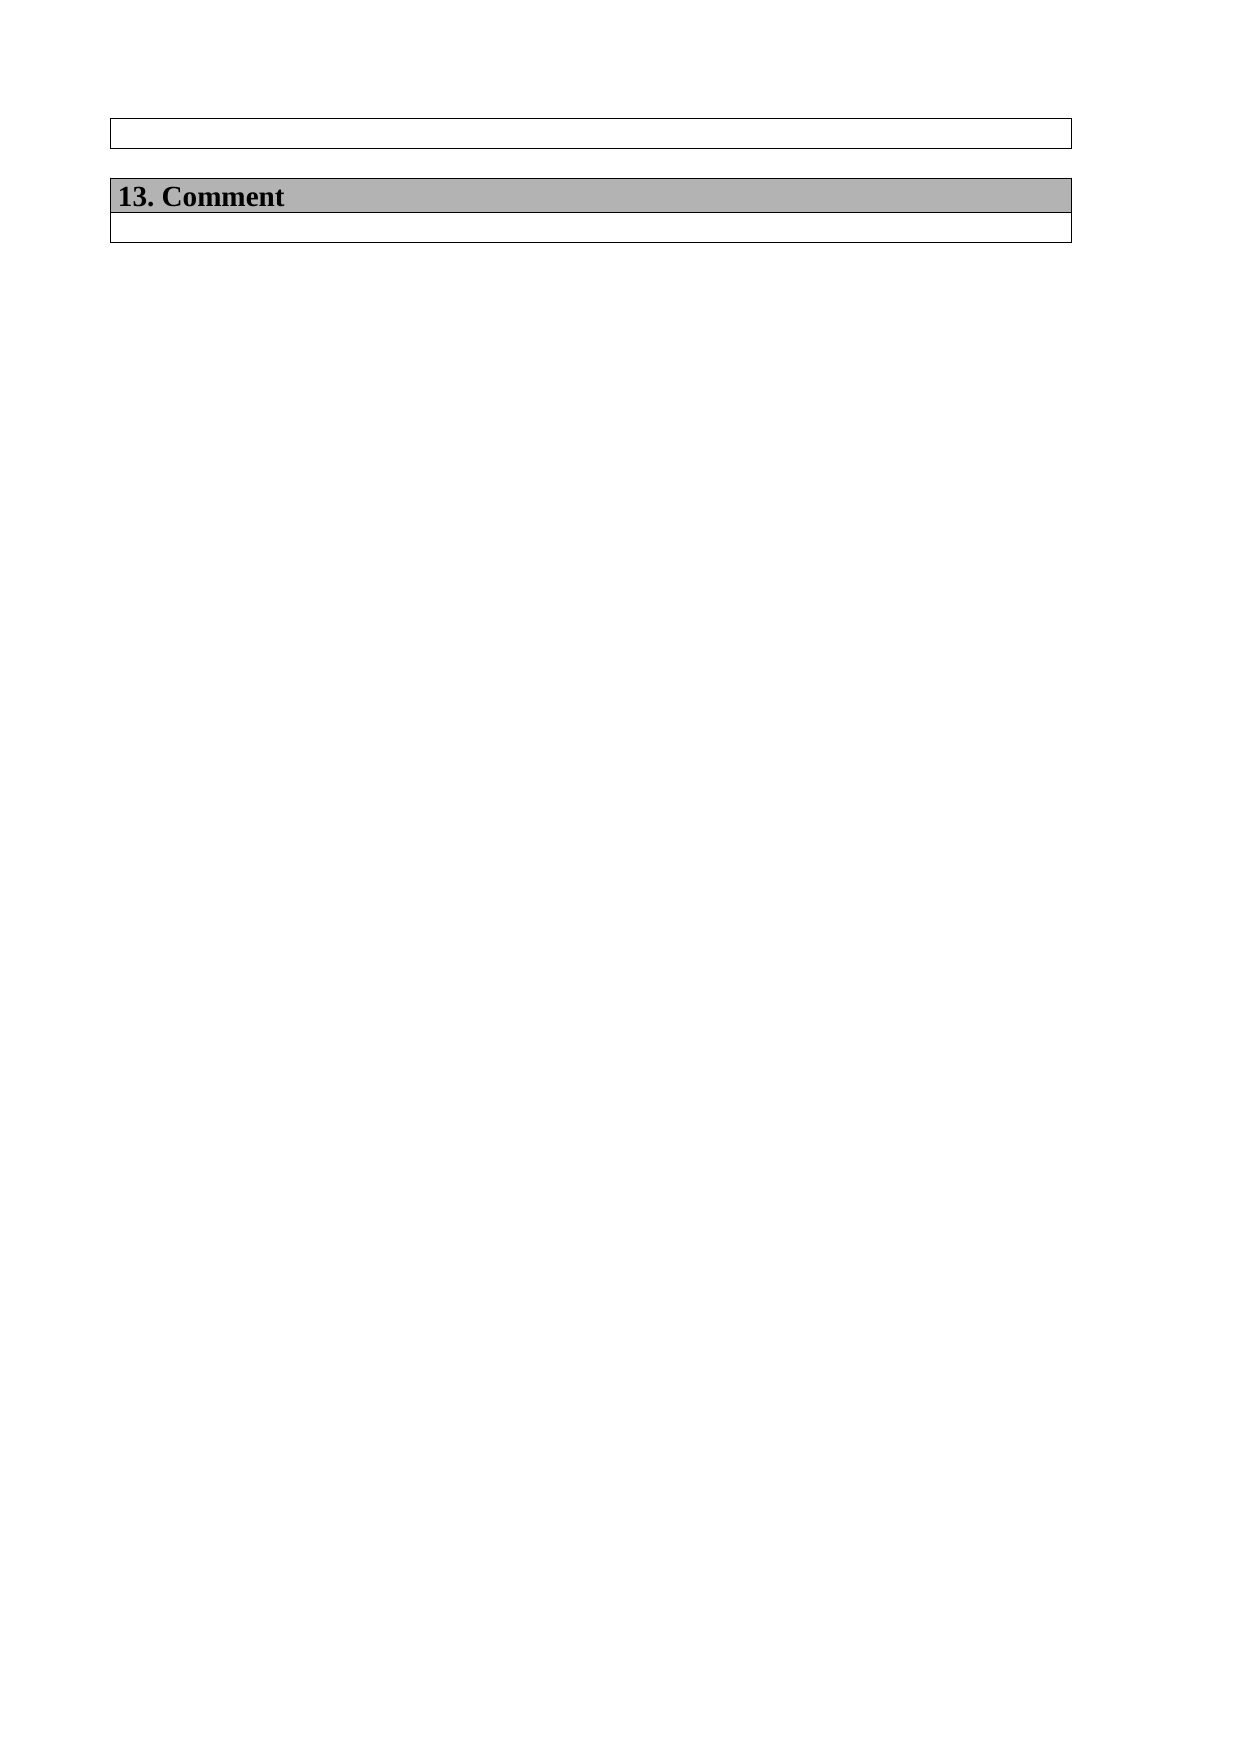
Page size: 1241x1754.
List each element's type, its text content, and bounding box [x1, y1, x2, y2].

table_cell [111, 119, 1071, 148]
table_cell [111, 213, 1071, 242]
table_header 13. Comment [111, 179, 1071, 212]
